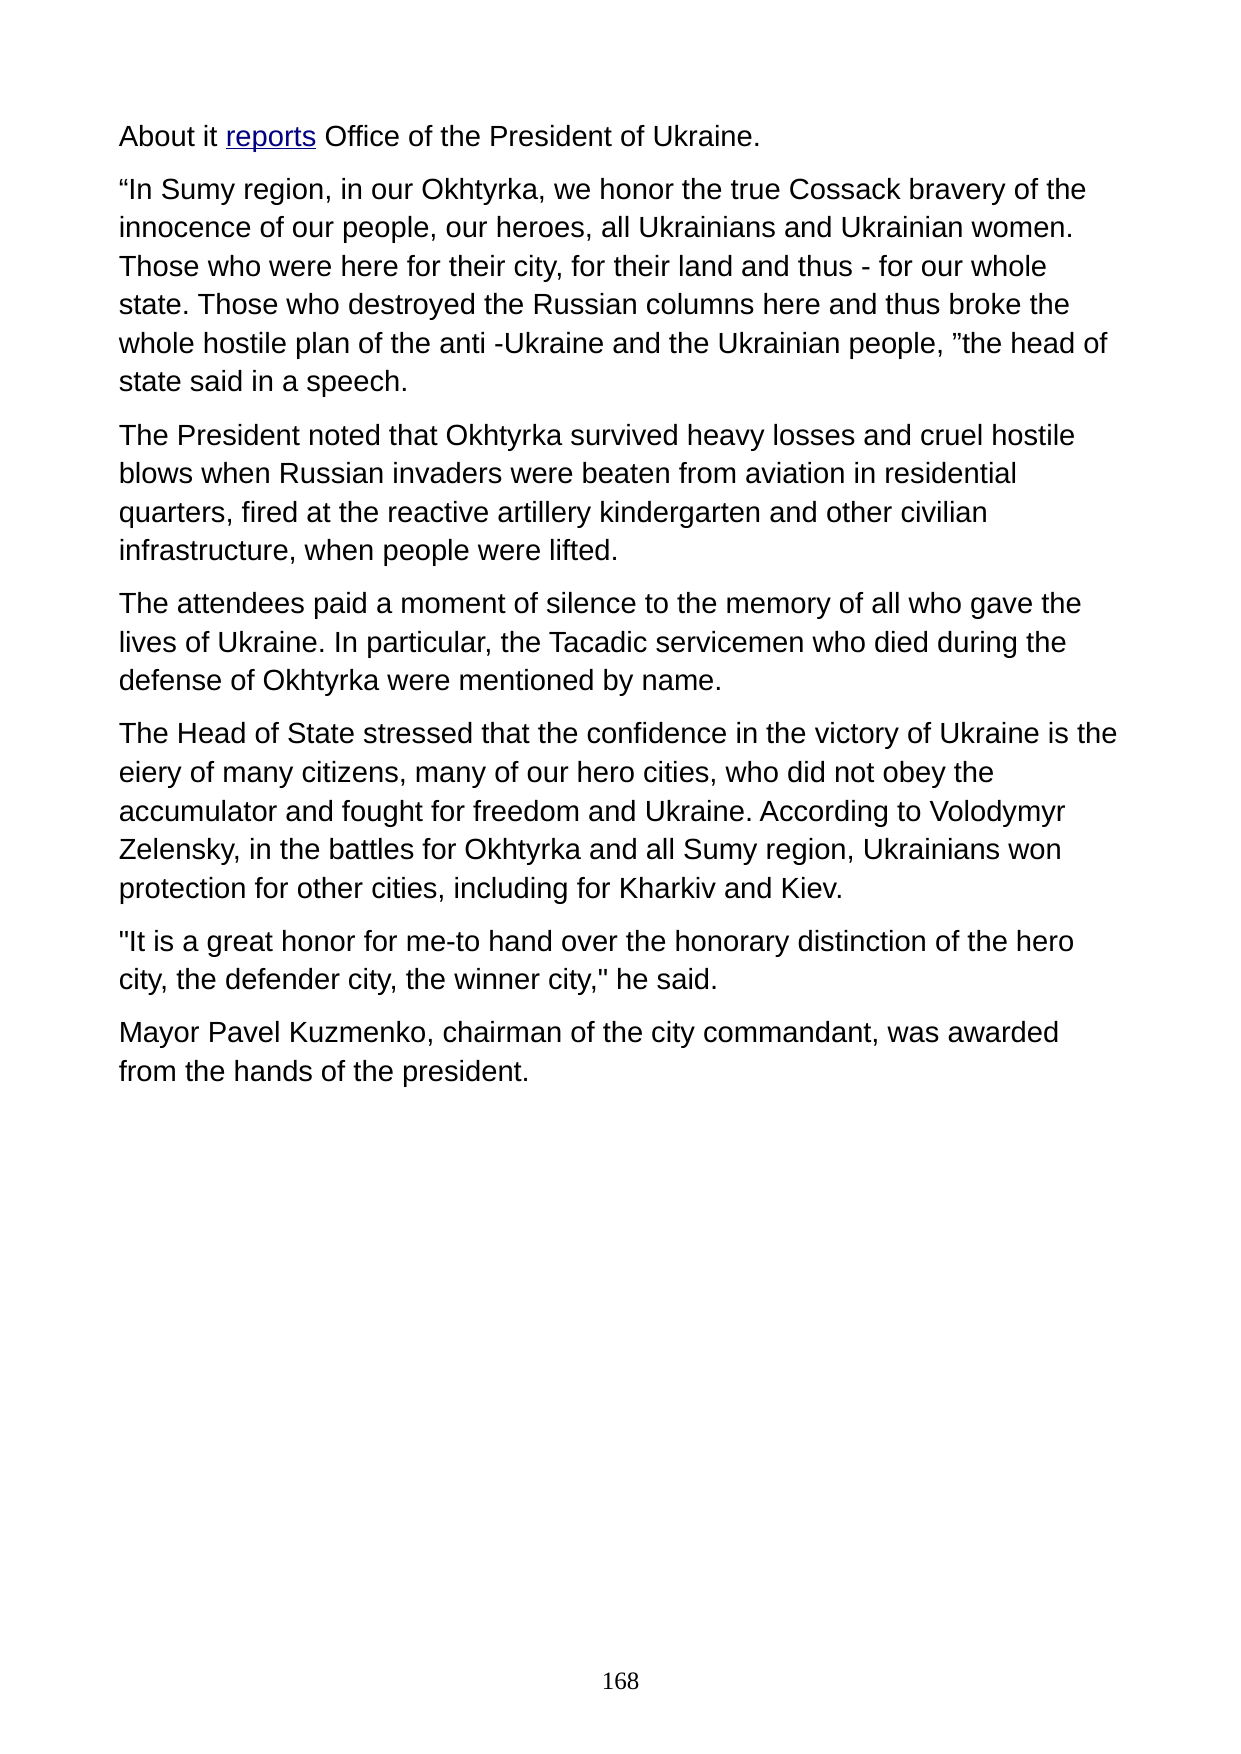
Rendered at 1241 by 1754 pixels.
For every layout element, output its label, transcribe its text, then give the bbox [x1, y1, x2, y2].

text The attendees paid a moment of silence to the memory of all who gave the lives of Ukraine. In particular, the Tacadic servicemen who died during the defense of Okhtyrka were mentioned by name. [118, 586, 1122, 697]
text The Head of State stressed that the confidence in the victory of Ukraine is the eiery of many citizens, many of our hero cities, who did not obey the accumulator and fought for freedom and Ukraine. According to Volodymyr Zelensky, in the battles for Okhtyrka and all Sumy region, Ukrainians won protection for other cities, including for Kharkiv and Kiev. [118, 716, 1122, 904]
text "It is a great honor for me-to hand over the honorary distinction of the hero city, the defender city, the winner city," he said. [118, 924, 1122, 996]
text The President noted that Okhtyrka survived heavy losses and cruel hostile blows when Russian invaders were beaten from aviation in residential quarters, fired at the reactive artillery kindergarten and other civilian infrastructure, when people were lifted. [118, 417, 1122, 567]
text “In Sumy region, in our Okhtyrka, we honor the true Cossack bravery of the innocence of our people, our heroes, all Ukrainians and Ukrainian women. Those who were here for their city, for their land and thus - for our whole state. Those who destroyed the Russian columns here and thus broke the whole hostile plan of the anti -Ukraine and the Ukrainian people, ”the head of state said in a speech. [118, 172, 1122, 398]
text Mayor Pavel Kuzmenko, chairman of the city commandant, was awarded from the hands of the president. [118, 1015, 1122, 1087]
text About it reports Office of the President of Ukraine. [118, 118, 1122, 152]
